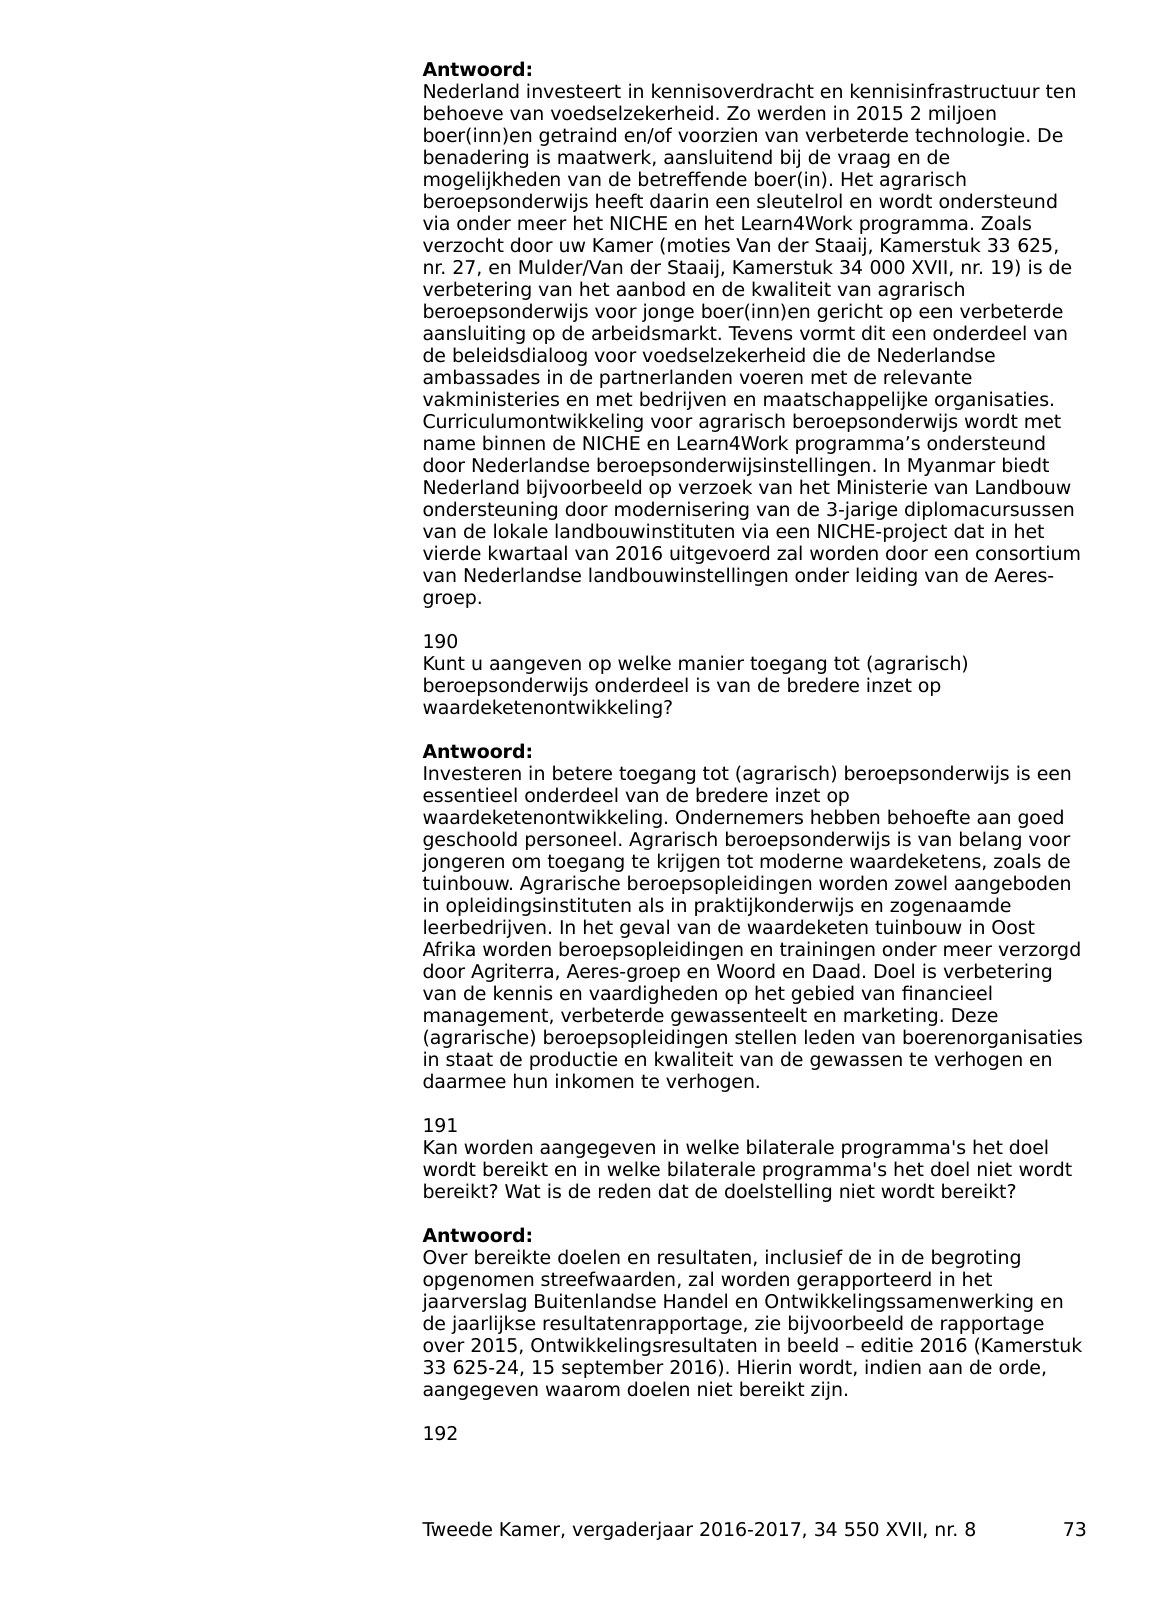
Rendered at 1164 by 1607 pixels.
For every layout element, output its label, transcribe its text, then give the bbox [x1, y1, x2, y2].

text Nederland investeert in kennisoverdracht en kennisinfrastructuur ten behoeve van voedselzekerheid. Zo werden in 2015 2 miljoen boer(inn)en getraind en/of voorzien van verbeterde technologie. De benadering is maatwerk, aansluitend bij de vraag en de mogelijkheden van de betreffende boer(in). Het agrarisch beroepsonderwijs heeft daarin een sleutelrol en wordt ondersteund via onder meer het NICHE en het Learn4Work programma. Zoals verzocht door uw Kamer (moties Van der Staaij, Kamerstuk 33 625, nr. 27, en Mulder/Van der Staaij, Kamerstuk 34 000 XVII, nr. 19) is de verbetering van het aanbod en de kwaliteit van agrarisch beroepsonderwijs voor jonge boer(inn)en gericht op een verbeterde aansluiting op de arbeidsmarkt. Tevens vormt dit een onderdeel van de beleidsdialoog voor voedselzekerheid die de Nederlandse ambassades in de partnerlanden voeren met de relevante vakministeries en met bedrijven en maatschappelijke organisaties. Curriculumontwikkeling voor agrarisch beroepsonderwijs wordt met name binnen de NICHE en Learn4Work programma’s ondersteund door Nederlandse beroepsonderwijsinstellingen. In Myanmar biedt Nederland bijvoorbeeld op verzoek van het Ministerie van Landbouw ondersteuning door modernisering van de 3-jarige diplomacursussen van de lokale landbouwinstituten via een NICHE-project dat in het vierde kwartaal van 2016 uitgevoerd zal worden door een consortium van Nederlandse landbouwinstellingen onder leiding van de Aeres-groep. [422, 81, 1087, 608]
text Antwoord: [422, 59, 1087, 81]
text 190 [422, 631, 1087, 653]
text Antwoord: [422, 1225, 1087, 1247]
text Antwoord: [422, 741, 1087, 763]
text Kan worden aangegeven in welke bilaterale programma's het doel wordt bereikt en in welke bilaterale programma's het doel niet wordt bereikt? Wat is de reden dat de doelstelling niet wordt bereikt? [422, 1137, 1087, 1203]
text 192 [422, 1423, 1087, 1445]
text Investeren in betere toegang tot (agrarisch) beroepsonderwijs is een essentieel onderdeel van de bredere inzet op waardeketenontwikkeling. Ondernemers hebben behoefte aan goed geschoold personeel. Agrarisch beroepsonderwijs is van belang voor jongeren om toegang te krijgen tot moderne waardeketens, zoals de tuinbouw. Agrarische beroepsopleidingen worden zowel aangeboden in opleidingsinstituten als in praktijkonderwijs en zogenaamde leerbedrijven. In het geval van de waardeketen tuinbouw in Oost Afrika worden beroepsopleidingen en trainingen onder meer verzorgd door Agriterra, Aeres-groep en Woord en Daad. Doel is verbetering van de kennis en vaardigheden op het gebied van financieel management, verbeterde gewassenteelt en marketing. Deze (agrarische) beroepsopleidingen stellen leden van boerenorganisaties in staat de productie en kwaliteit van de gewassen te verhogen en daarmee hun inkomen te verhogen. [422, 763, 1087, 1092]
text Kunt u aangeven op welke manier toegang tot (agrarisch) beroepsonderwijs onderdeel is van de bredere inzet op waardeketenontwikkeling? [422, 653, 1087, 719]
text Over bereikte doelen en resultaten, inclusief de in de begroting opgenomen streefwaarden, zal worden gerapporteerd in het jaarverslag Buitenlandse Handel en Ontwikkelingssamenwerking en de jaarlijkse resultatenrapportage, zie bijvoorbeeld de rapportage over 2015, Ontwikkelingsresultaten in beeld – editie 2016 (Kamerstuk 33 625-24, 15 september 2016). Hierin wordt, indien aan de orde, aangegeven waarom doelen niet bereikt zijn. [422, 1247, 1087, 1401]
text 191 [422, 1115, 1087, 1137]
